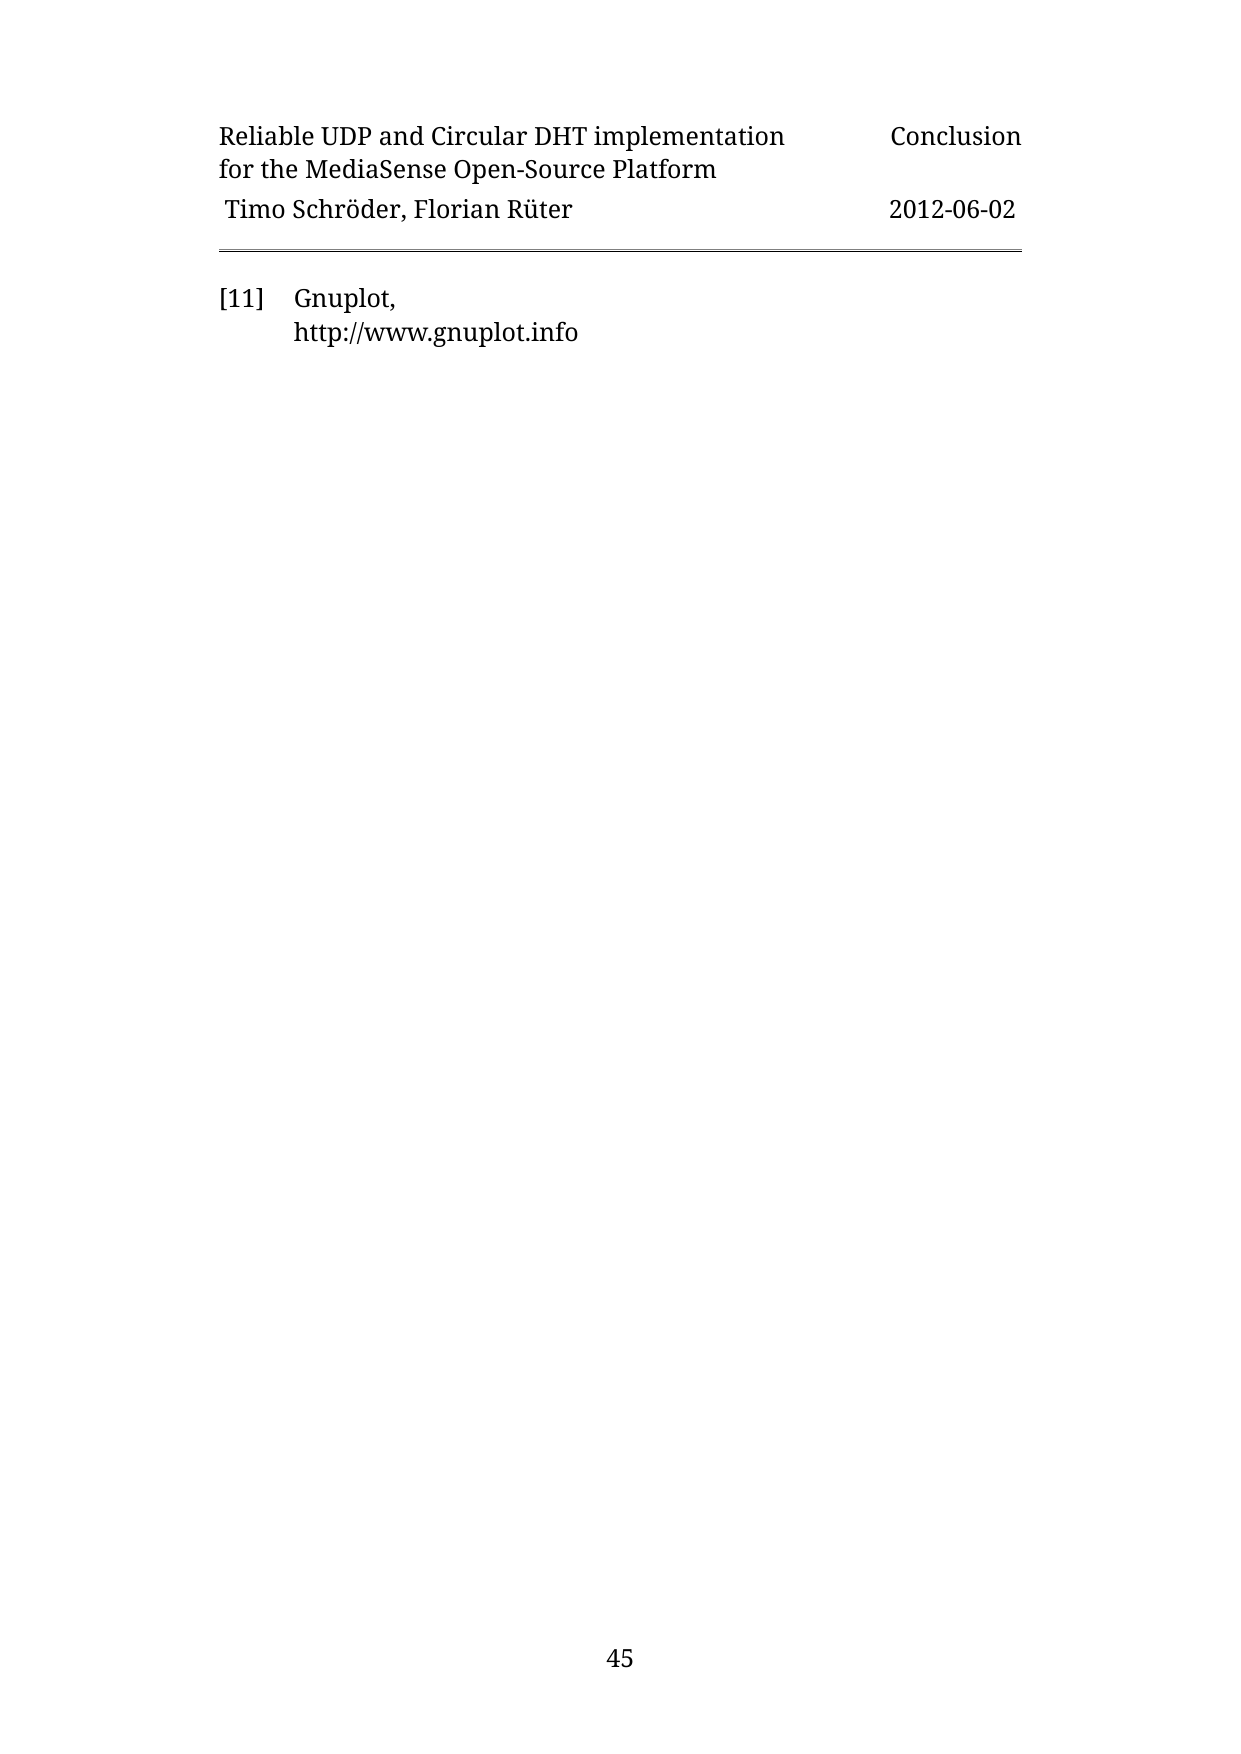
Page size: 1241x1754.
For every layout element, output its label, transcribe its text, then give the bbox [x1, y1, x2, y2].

list Gnuplot, http://www.gnuplot.info [218, 281, 1022, 349]
